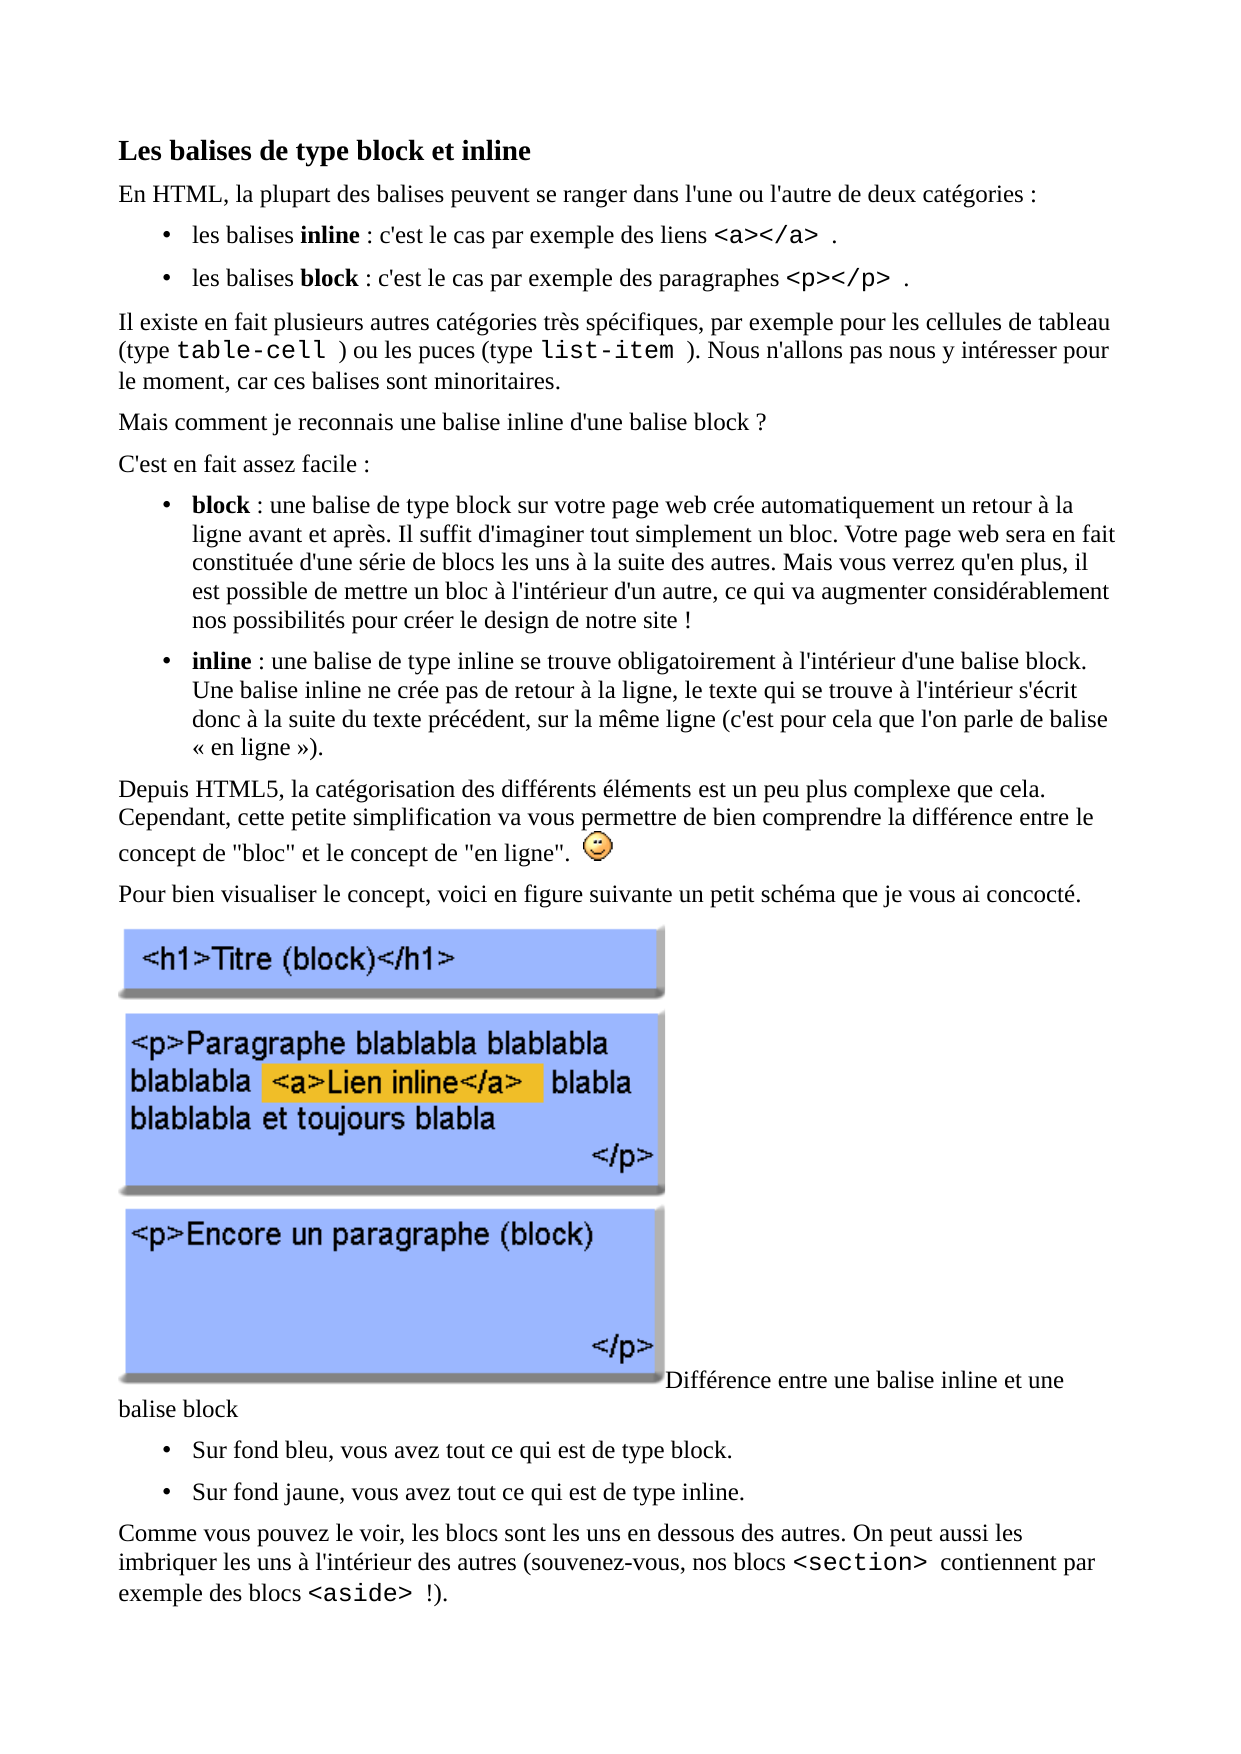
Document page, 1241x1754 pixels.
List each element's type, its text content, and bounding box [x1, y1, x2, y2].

list block : une balise de type block sur votre page web crée automatiquement un retour à la ligne avant et après. Il suffit d'imaginer tout simplement un bloc. Votre page web sera en fait constituée d'une série de blocs les uns à la suite des autres. Mais vous verrez qu'en plus, il est possible de mettre un bloc à l'intérieur d'un autre, ce qui va augmenter considérablement nos possibilités pour créer le design de notre site ! [162, 490, 1122, 634]
text ‌Pour bien visualiser le concept, voici en figure suivante un petit schéma que je vous ai concocté. [118, 879, 1122, 908]
text Mais comment je reconnais une balise inline d'une balise block ? [118, 407, 1122, 436]
list inline : une balise de type inline se trouve obligatoirement à l'intérieur d'une balise block. Une balise inline ne crée pas de retour à la ligne, le texte qui se trouve à l'intérieur s'écrit donc à la suite du texte précédent, sur la même ligne (c'est pour cela que l'on parle de balise « en ligne »). [162, 646, 1122, 761]
text C'est en fait assez facile : [118, 449, 1122, 477]
list les balises block : c'est le cas par exemple des paragraphes <p></p> . [162, 263, 1122, 294]
picture [118, 920, 665, 1389]
subtitle Les balises de type block et inline [118, 133, 1122, 166]
picture [583, 831, 613, 861]
text Comme vous pouvez le voir, les blocs sont les uns en dessous des autres. On peut aussi les imbriquer les uns à l'intérieur des autres (souvenez-vous, nos blocs <section> contiennent par exemple des blocs <aside> !). [118, 1518, 1122, 1608]
text Il existe en fait plusieurs autres catégories très spécifiques, par exemple pour les cellules de tableau (type table-cell ) ou les puces (type list-item ). Nous n'allons pas nous y intéresser pour le moment, car ces balises sont minoritaires. [118, 307, 1122, 395]
text Différence entre une balise inline et une balise block [118, 1389, 1122, 1423]
list Sur fond bleu, vous avez tout ce qui est de type block. [162, 1436, 1122, 1464]
list les balises inline : c'est le cas par exemple des liens <a></a> . [162, 220, 1122, 251]
text En HTML, la plupart des balises peuvent se ranger dans l'une ou l'autre de deux catégories : [118, 179, 1122, 207]
text Depuis HTML5, la catégorisation des différents éléments est un peu plus complexe que cela. Cependant, cette petite simplification va vous permettre de bien comprendre la différence entre le concept de "bloc" et le concept de "en ligne". [118, 774, 1122, 866]
list Sur fond jaune, vous avez tout ce qui est de type inline. [162, 1477, 1122, 1506]
